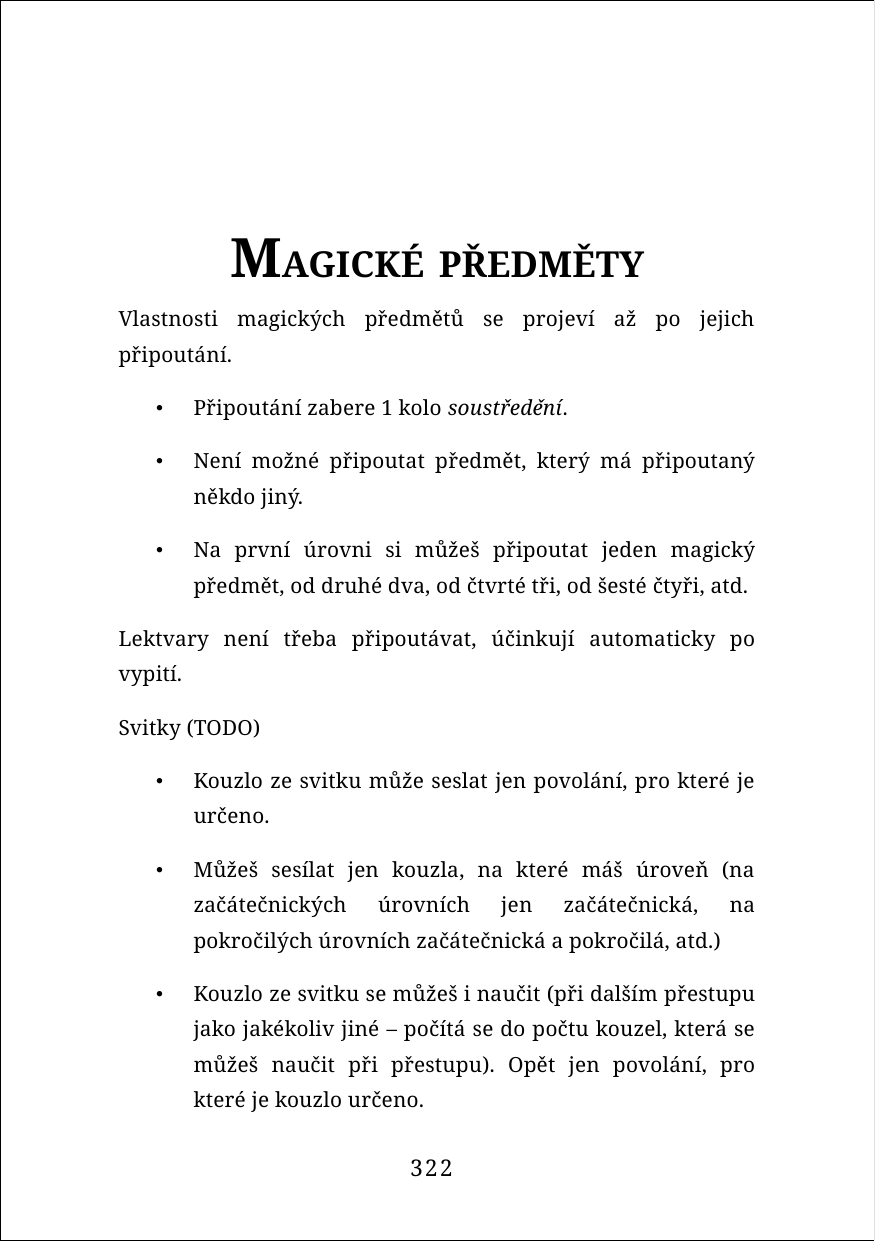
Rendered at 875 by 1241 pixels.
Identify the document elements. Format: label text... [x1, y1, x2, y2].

list Připoutání zabere 1 kolo soustředění. [156, 393, 756, 422]
text Svitky (TODO) [118, 713, 756, 741]
list Na první úrovni si můžeš připoutat jeden magický předmět, od druhé dva, od čtvrté tři, od šesté čtyři, atd. [156, 535, 756, 599]
list Není možné připoutat předmět, který má připoutaný někdo jiný. [156, 447, 756, 511]
list Můžeš sesílat jen kouzla, na které máš úroveň (na začátečnických úrovních jen začátečnická, na pokročilých úrovních začátečnická a pokročilá, atd.) [156, 855, 756, 954]
list Kouzlo ze svitku může seslat jen povolání, pro které je určeno. [156, 766, 756, 830]
list Kouzlo ze svitku se můžeš i naučit (při dalším přestupu jako jakékoliv jiné – počítá se do počtu kouzel, která se můžeš naučit při přestupu). Opět jen povolání, pro které je kouzlo určeno. [156, 979, 756, 1114]
text Lektvary není třeba připoutávat, účinkují automaticky po vypití. [118, 624, 756, 688]
subtitle Magické předměty [118, 219, 756, 293]
text Vlastnosti magických předmětů se projeví až po jejich připoutání. [118, 304, 756, 368]
